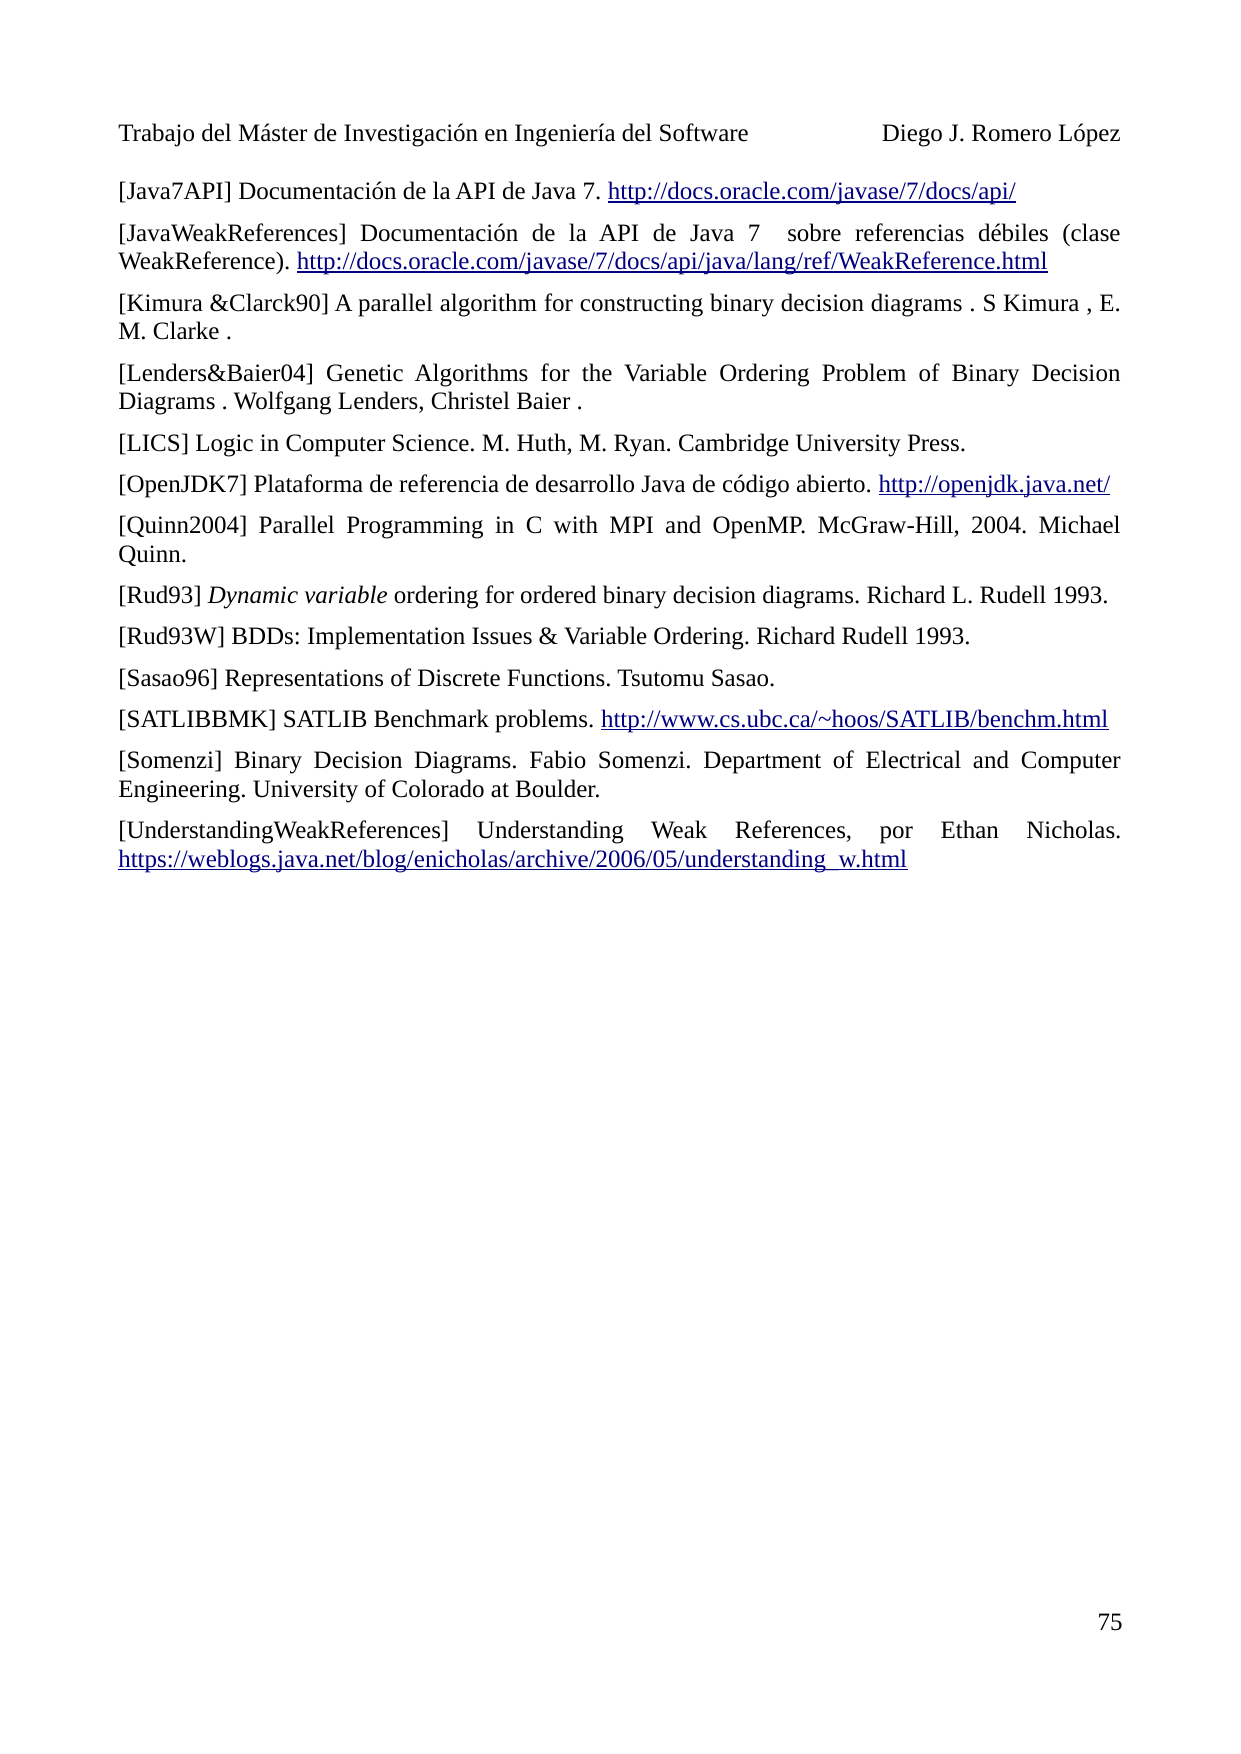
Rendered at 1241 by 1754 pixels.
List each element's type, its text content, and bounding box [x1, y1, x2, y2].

text [OpenJDK7] Plataforma de referencia de desarrollo Java de código abierto. http://openjdk.java.net/ [118, 469, 1122, 498]
text [Java7API] Documentación de la API de Java 7. http://docs.oracle.com/javase/7/docs/api/ [118, 176, 1122, 205]
text [Rud93] Dynamic variable ordering for ordered binary decision diagrams. Richard L. Rudell 1993. [118, 580, 1122, 609]
text [UnderstandingWeakReferences] Understanding Weak References, por Ethan Nicholas. https://weblogs.java.net/blog/enicholas/archive/2006/05/understanding_w.html [118, 815, 1122, 873]
text [Sasao96] Representations of Discrete Functions. Tsutomu Sasao. [118, 663, 1122, 691]
text [Rud93W] BDDs: Implementation Issues & Variable Ordering. Richard Rudell 1993. [118, 621, 1122, 650]
text [Somenzi] Binary Decision Diagrams. Fabio Somenzi. Department of Electrical and Computer Engineering. University of Colorado at Boulder. [118, 745, 1122, 803]
text [LICS] Logic in Computer Science. M. Huth, M. Ryan. Cambridge University Press. [118, 428, 1122, 456]
text [Kimura &Clarck90] A parallel algorithm for constructing binary decision diagrams . S Kimura , E. M. Clarke . [118, 288, 1122, 345]
text [Quinn2004] Parallel Programming in C with MPI and OpenMP. McGraw-Hill, 2004. Michael Quinn. [118, 510, 1122, 568]
text [JavaWeakReferences] Documentación de la API de Java 7 sobre referencias débiles (clase WeakReference). http://docs.oracle.com/javase/7/docs/api/java/lang/ref/WeakReference.html [118, 218, 1122, 275]
text [Lenders&Baier04] Genetic Algorithms for the Variable Ordering Problem of Binary Decision Diagrams . Wolfgang Lenders, Christel Baier . [118, 358, 1122, 415]
text [SATLIBBMK] SATLIB Benchmark problems. http://www.cs.ubc.ca/~hoos/SATLIB/benchm.html [118, 704, 1122, 733]
